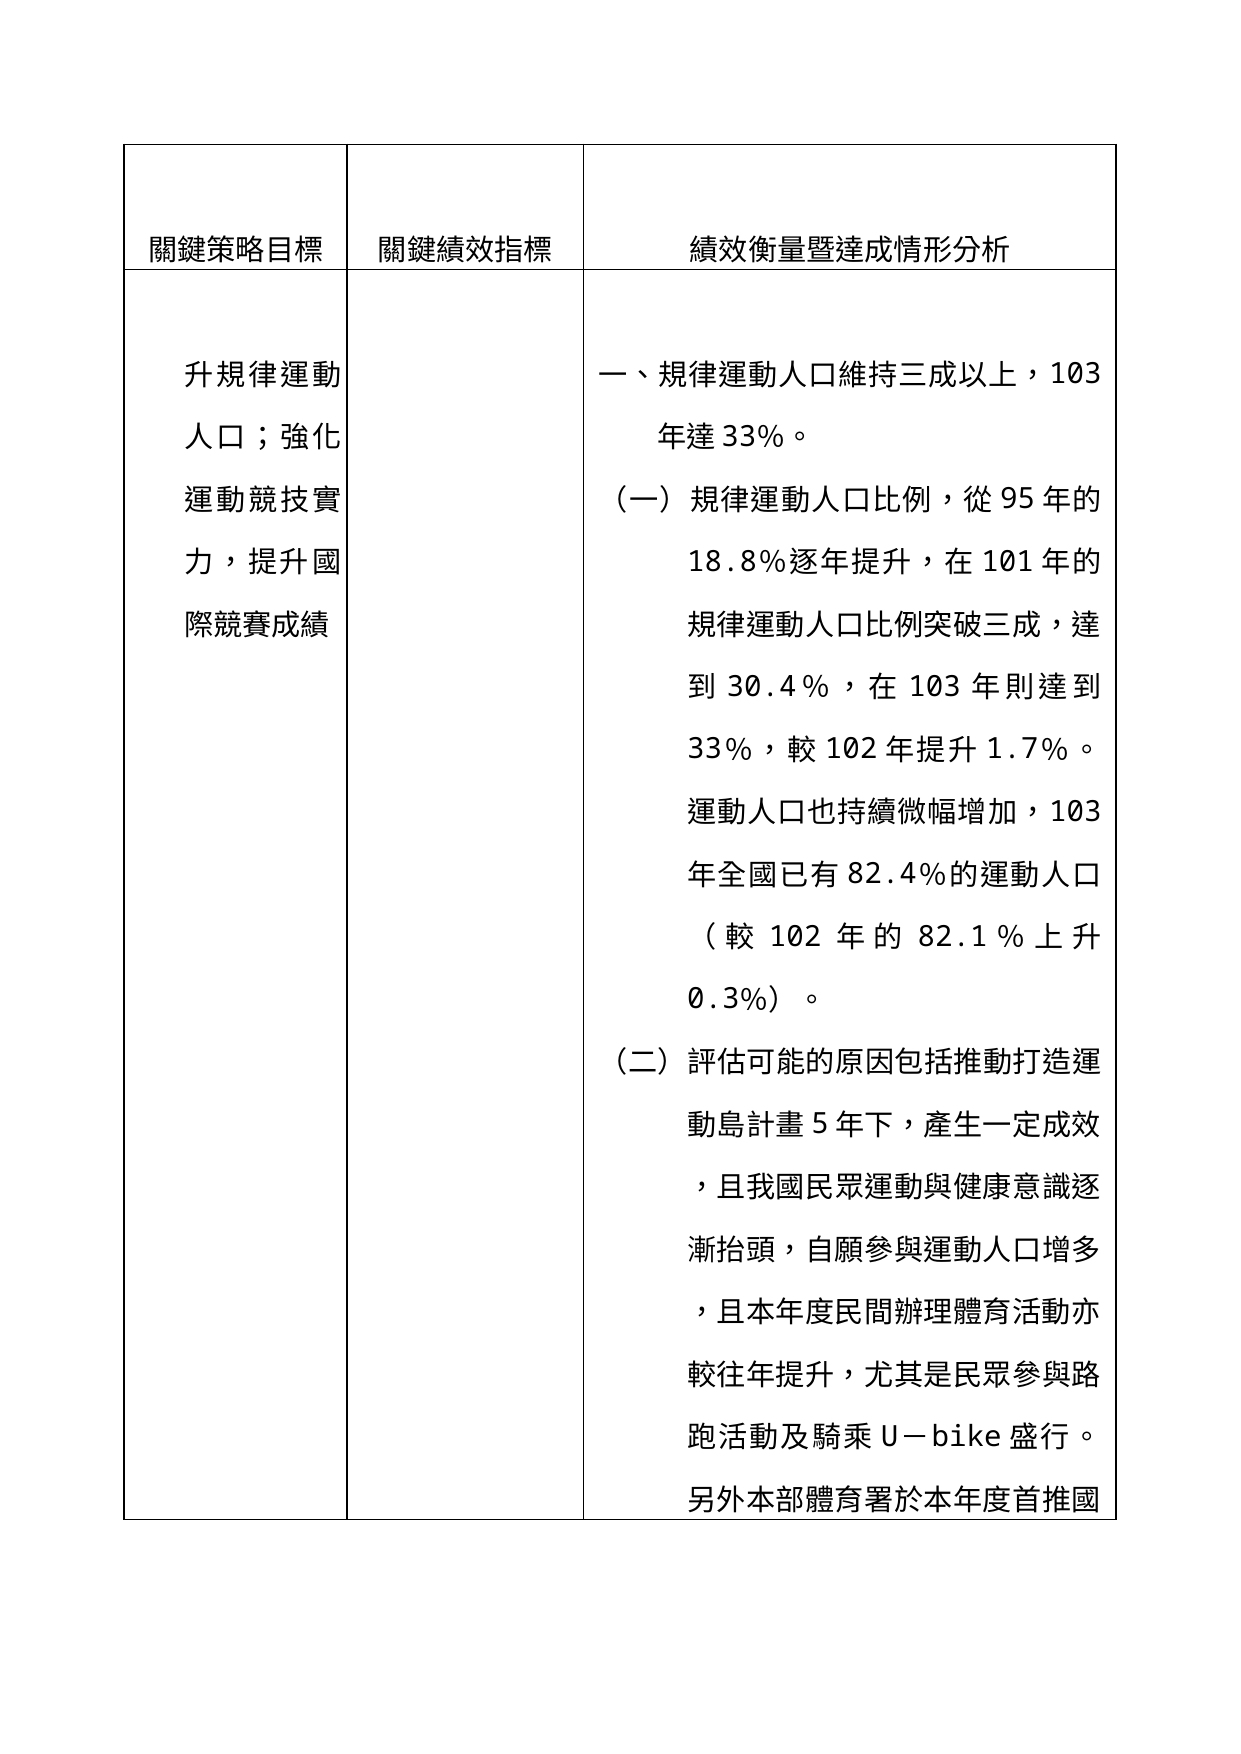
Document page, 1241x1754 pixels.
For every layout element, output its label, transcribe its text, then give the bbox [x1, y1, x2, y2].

table_cell [348, 270, 583, 1518]
table_header 績效衡量暨達成情形分析 [584, 145, 1115, 268]
table_header 關鍵策略目標 [125, 145, 346, 268]
table_header 關鍵績效指標 [348, 145, 583, 268]
table_cell 升規律運動人口；強化運動競技實力，提升國際競賽成績 [125, 270, 346, 1518]
table_cell 一、規律運動人口維持三成以上，103年達33％。 （一）規律運動人口比例，從95年的18.8％逐年提升，在101年的規律運動人口比例突破三成，達到30.4％，在103年則達到33％，較102年提升1.7％。運動人口也持續微幅增加，103年全國已有82.4％的運動人口（較102年的82.1％上升0.3％）。 （二）評估可能的原因包括推動打造運動島計畫5年下，產生一定成效，且我國民眾運動與健康意識逐漸抬頭，自願參與運動人口增多，且本年度民間辦理體育活動亦較往年提升，尤其是民眾參與路跑活動及騎乘U－bike盛行。另外本部體育署於本年度首推國 [584, 270, 1115, 1518]
